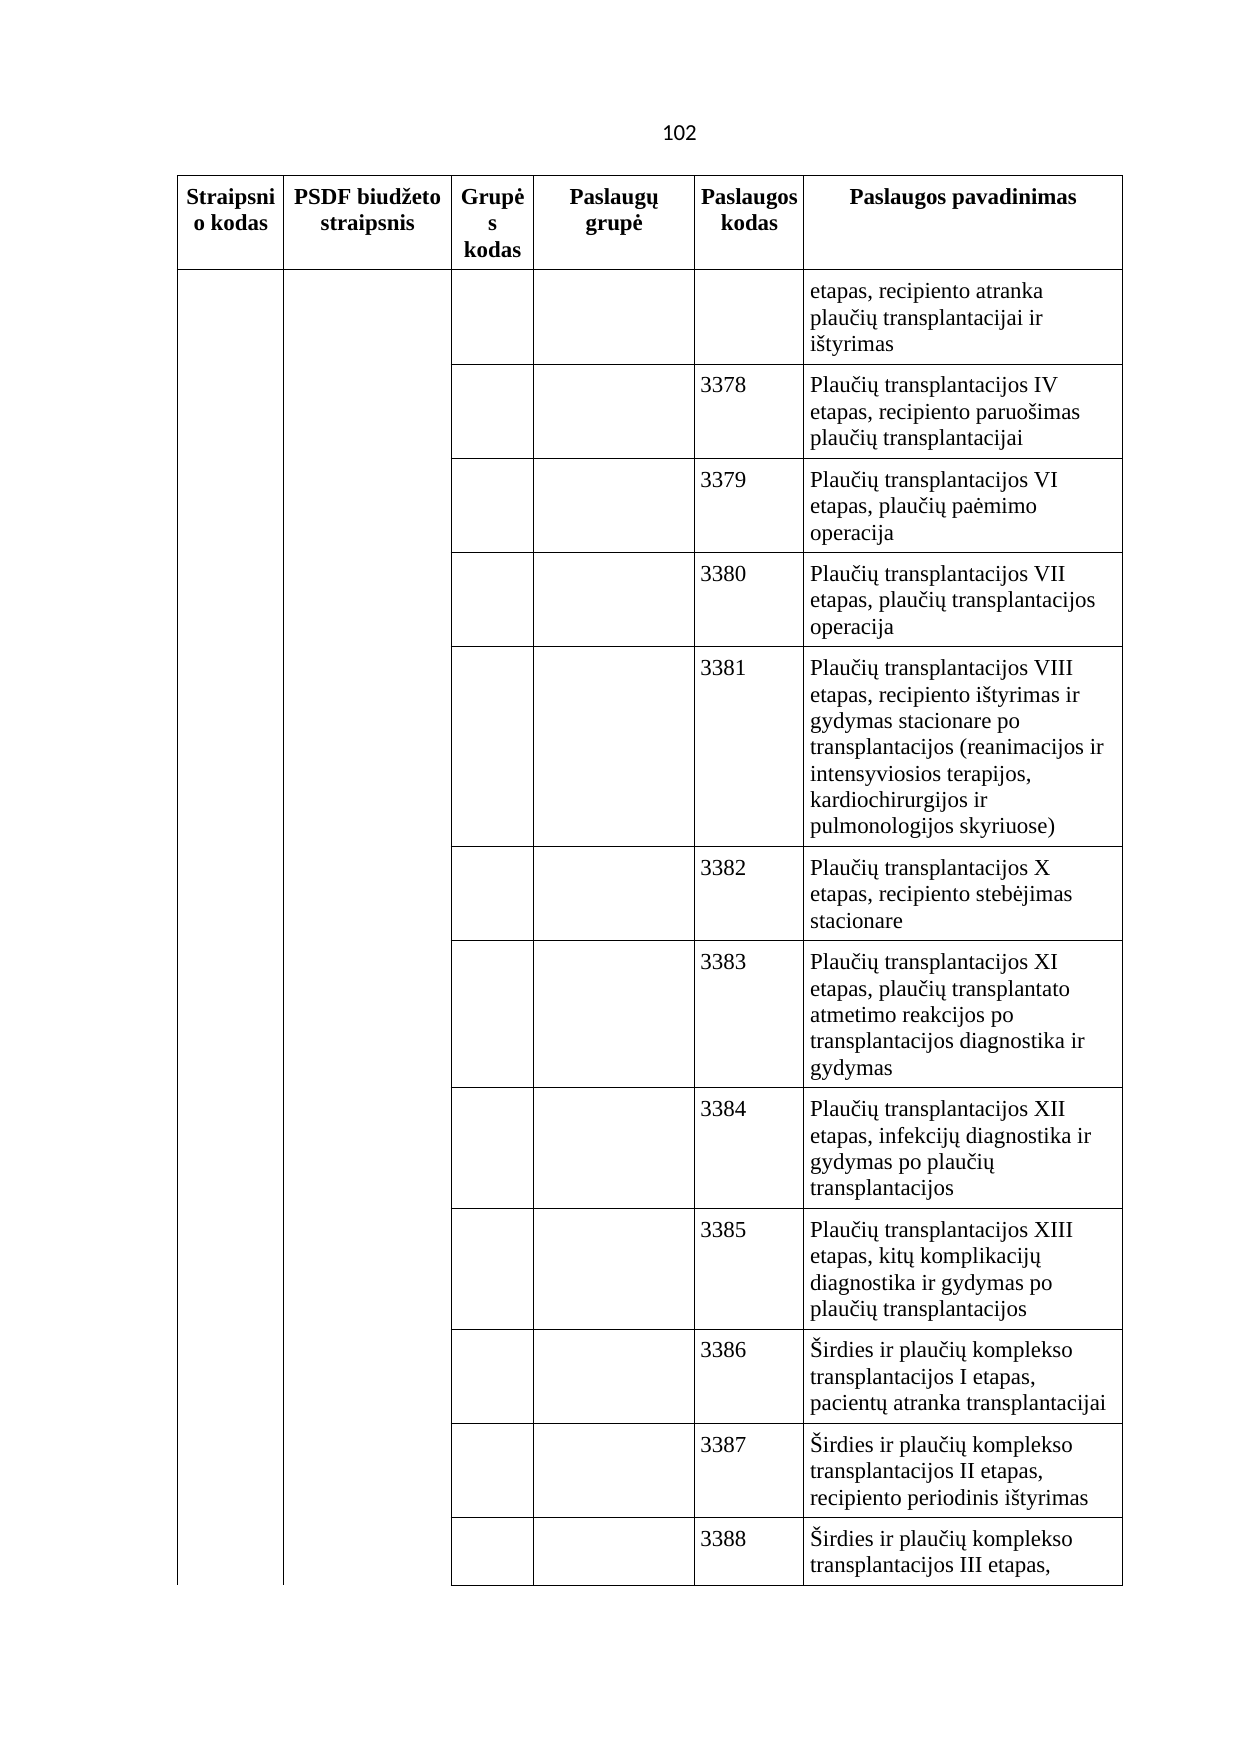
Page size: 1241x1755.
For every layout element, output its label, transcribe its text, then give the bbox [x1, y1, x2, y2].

table_cell [695, 270, 803, 363]
table_cell [284, 846, 451, 940]
table_cell Plaučių transplantacijos VIII etapas, recipiento ištyrimas ir gydymas stacionare po transplantacijos (reanimacijos ir intensyviosios terapijos, kardiochirurgijos ir pulmonologijos skyriuose) [804, 647, 1122, 846]
table_cell 3384 [695, 1088, 803, 1208]
table_cell Širdies ir plaučių komplekso transplantacijos II etapas, recipiento periodinis ištyrimas [804, 1424, 1122, 1517]
table_cell [452, 553, 533, 646]
table_cell etapas, recipiento atranka plaučių transplantacijai ir ištyrimas [804, 270, 1122, 363]
table_cell [534, 270, 694, 363]
table_header PSDF biudžeto straipsnis [284, 176, 451, 269]
table_cell [534, 459, 694, 552]
table_header Grupės kodas [452, 176, 533, 269]
table_cell [534, 365, 694, 458]
table_cell [452, 270, 533, 363]
table_cell [534, 1330, 694, 1423]
table_cell [534, 941, 694, 1087]
table_cell Plaučių transplantacijos X etapas, recipiento stebėjimas stacionare [804, 847, 1122, 940]
table_cell Plaučių transplantacijos VII etapas, plaučių transplantacijos operacija [804, 553, 1122, 646]
table_cell [452, 941, 533, 1087]
table_cell [178, 1329, 283, 1423]
table_cell [178, 1208, 283, 1328]
table_cell [534, 553, 694, 646]
table_cell [178, 1517, 283, 1585]
table_cell [452, 365, 533, 458]
table_cell [284, 364, 451, 458]
table_cell [534, 847, 694, 940]
table_cell [284, 646, 451, 846]
table_cell [534, 647, 694, 846]
table_cell [284, 1087, 451, 1208]
table_cell [178, 1423, 283, 1517]
table_cell 3380 [695, 553, 803, 646]
table_cell [178, 458, 283, 552]
table_header Straipsnio kodas [178, 176, 283, 269]
table_cell [452, 1088, 533, 1208]
table_cell [178, 940, 283, 1087]
table_cell [178, 270, 283, 363]
table_cell [284, 270, 451, 363]
table_cell 3386 [695, 1330, 803, 1423]
table_cell [534, 1424, 694, 1517]
table_cell 3385 [695, 1209, 803, 1328]
table_cell [452, 847, 533, 940]
table_cell [534, 1088, 694, 1208]
table_cell Širdies ir plaučių komplekso transplantacijos III etapas, [804, 1518, 1122, 1585]
table_cell Plaučių transplantacijos XI etapas, plaučių transplantato atmetimo reakcijos po transplantacijos diagnostika ir gydymas [804, 941, 1122, 1087]
table_cell [452, 647, 533, 846]
table_cell [534, 1518, 694, 1585]
table_cell [284, 552, 451, 646]
table_cell [178, 646, 283, 846]
table_cell 3378 [695, 365, 803, 458]
table_cell [452, 1209, 533, 1328]
table_header Paslaugos pavadinimas [804, 176, 1122, 269]
table_cell [534, 1209, 694, 1328]
table_cell Širdies ir plaučių komplekso transplantacijos I etapas, pacientų atranka transplantacijai [804, 1330, 1122, 1423]
table_cell [452, 1330, 533, 1423]
table_cell Plaučių transplantacijos IV etapas, recipiento paruošimas plaučių transplantacijai [804, 365, 1122, 458]
table_cell [284, 458, 451, 552]
table_cell [284, 1208, 451, 1328]
table_cell 3382 [695, 847, 803, 940]
table_cell 3383 [695, 941, 803, 1087]
table_cell [178, 552, 283, 646]
table_cell [178, 846, 283, 940]
table_cell [178, 364, 283, 458]
table_cell Plaučių transplantacijos XIII etapas, kitų komplikacijų diagnostika ir gydymas po plaučių transplantacijos [804, 1209, 1122, 1328]
table_cell 3388 [695, 1518, 803, 1585]
table_cell [452, 459, 533, 552]
table_cell [284, 1423, 451, 1517]
table_cell [178, 1087, 283, 1208]
table_cell [284, 1329, 451, 1423]
table_cell [284, 940, 451, 1087]
table_cell Plaučių transplantacijos VI etapas, plaučių paėmimo operacija [804, 459, 1122, 552]
table_cell [452, 1424, 533, 1517]
table_cell [284, 1517, 451, 1585]
table_cell 3381 [695, 647, 803, 846]
table_header Paslaugos kodas [695, 176, 803, 269]
table_cell 3379 [695, 459, 803, 552]
table_cell 3387 [695, 1424, 803, 1517]
table_cell [452, 1518, 533, 1585]
table_header Paslaugų grupė [534, 176, 694, 269]
table_cell Plaučių transplantacijos XII etapas, infekcijų diagnostika ir gydymas po plaučių transplantacijos [804, 1088, 1122, 1208]
